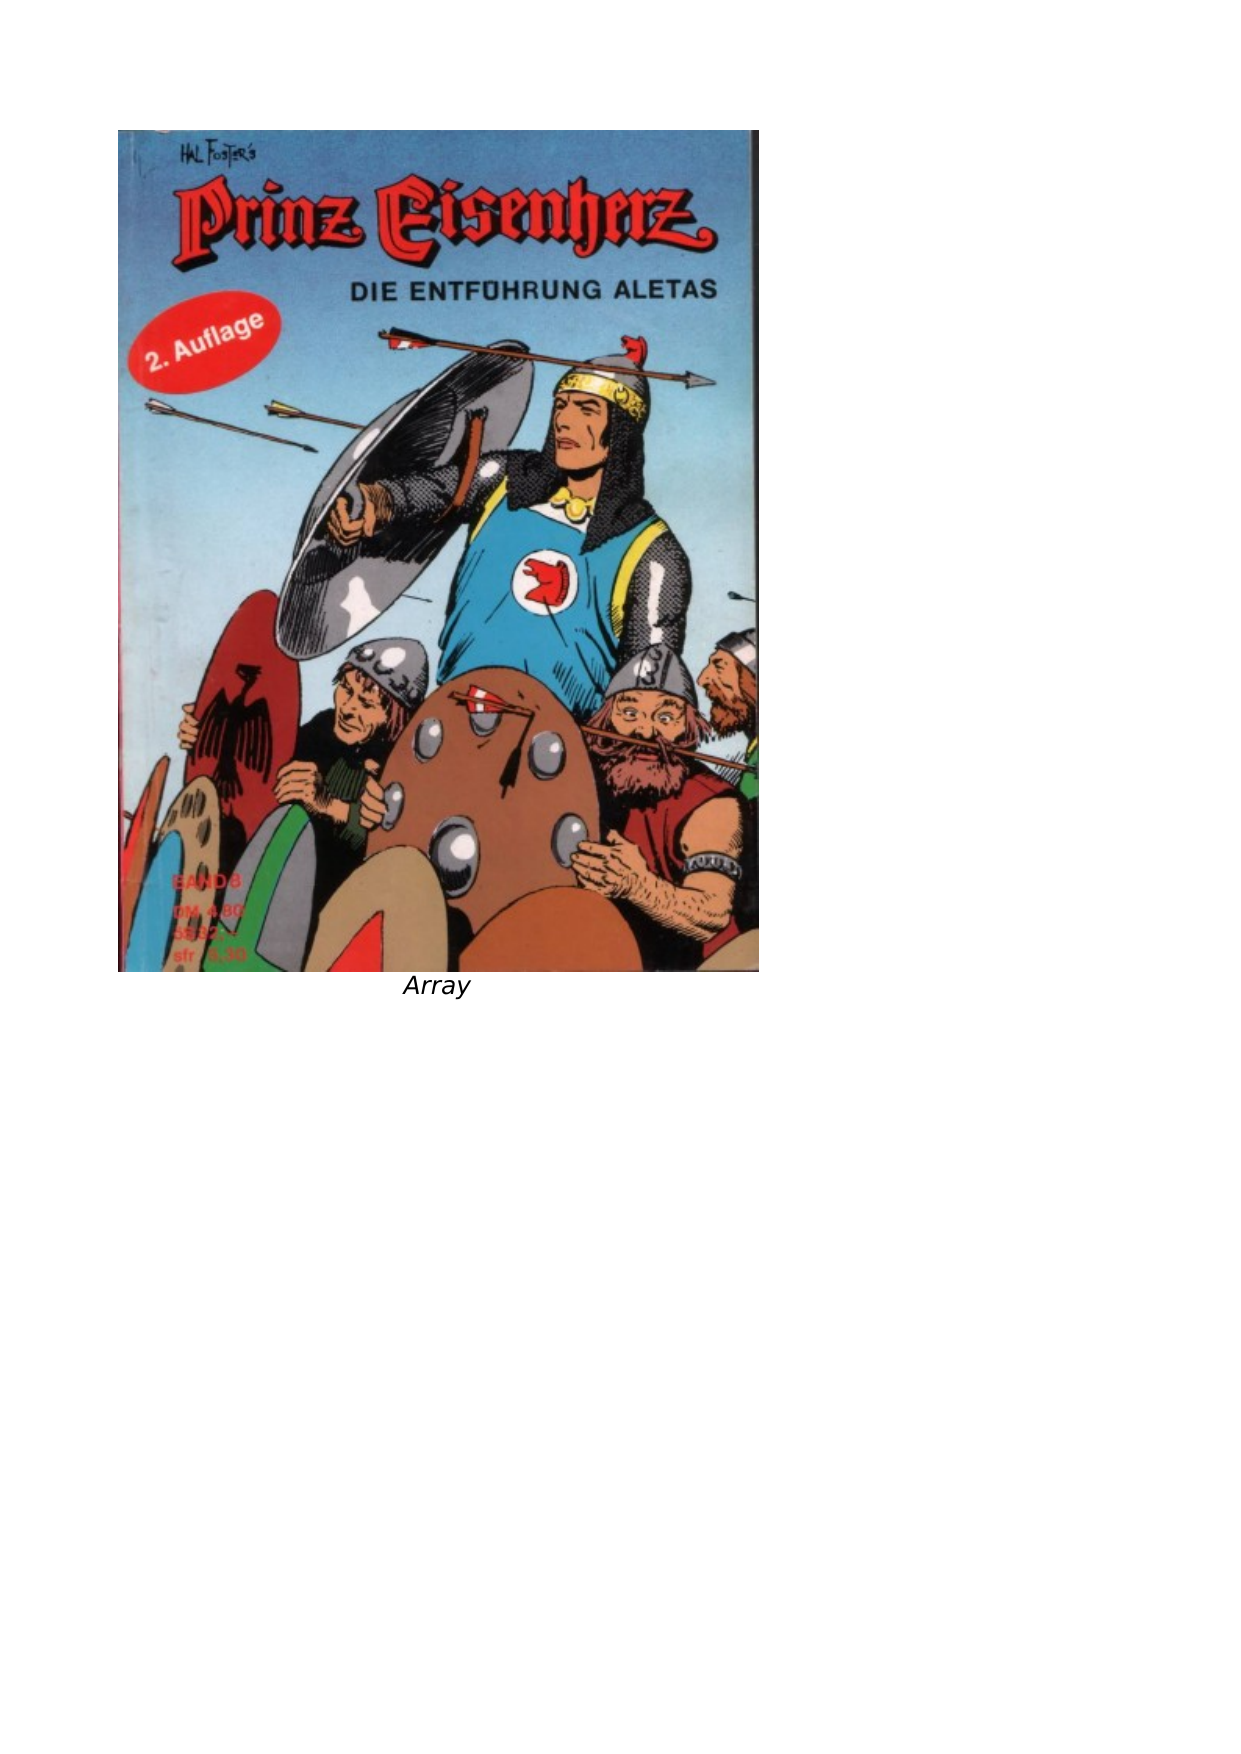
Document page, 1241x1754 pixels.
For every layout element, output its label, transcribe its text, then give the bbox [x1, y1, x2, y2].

text [118, 118, 1122, 1000]
picture [118, 130, 759, 972]
text Array [118, 972, 759, 1000]
